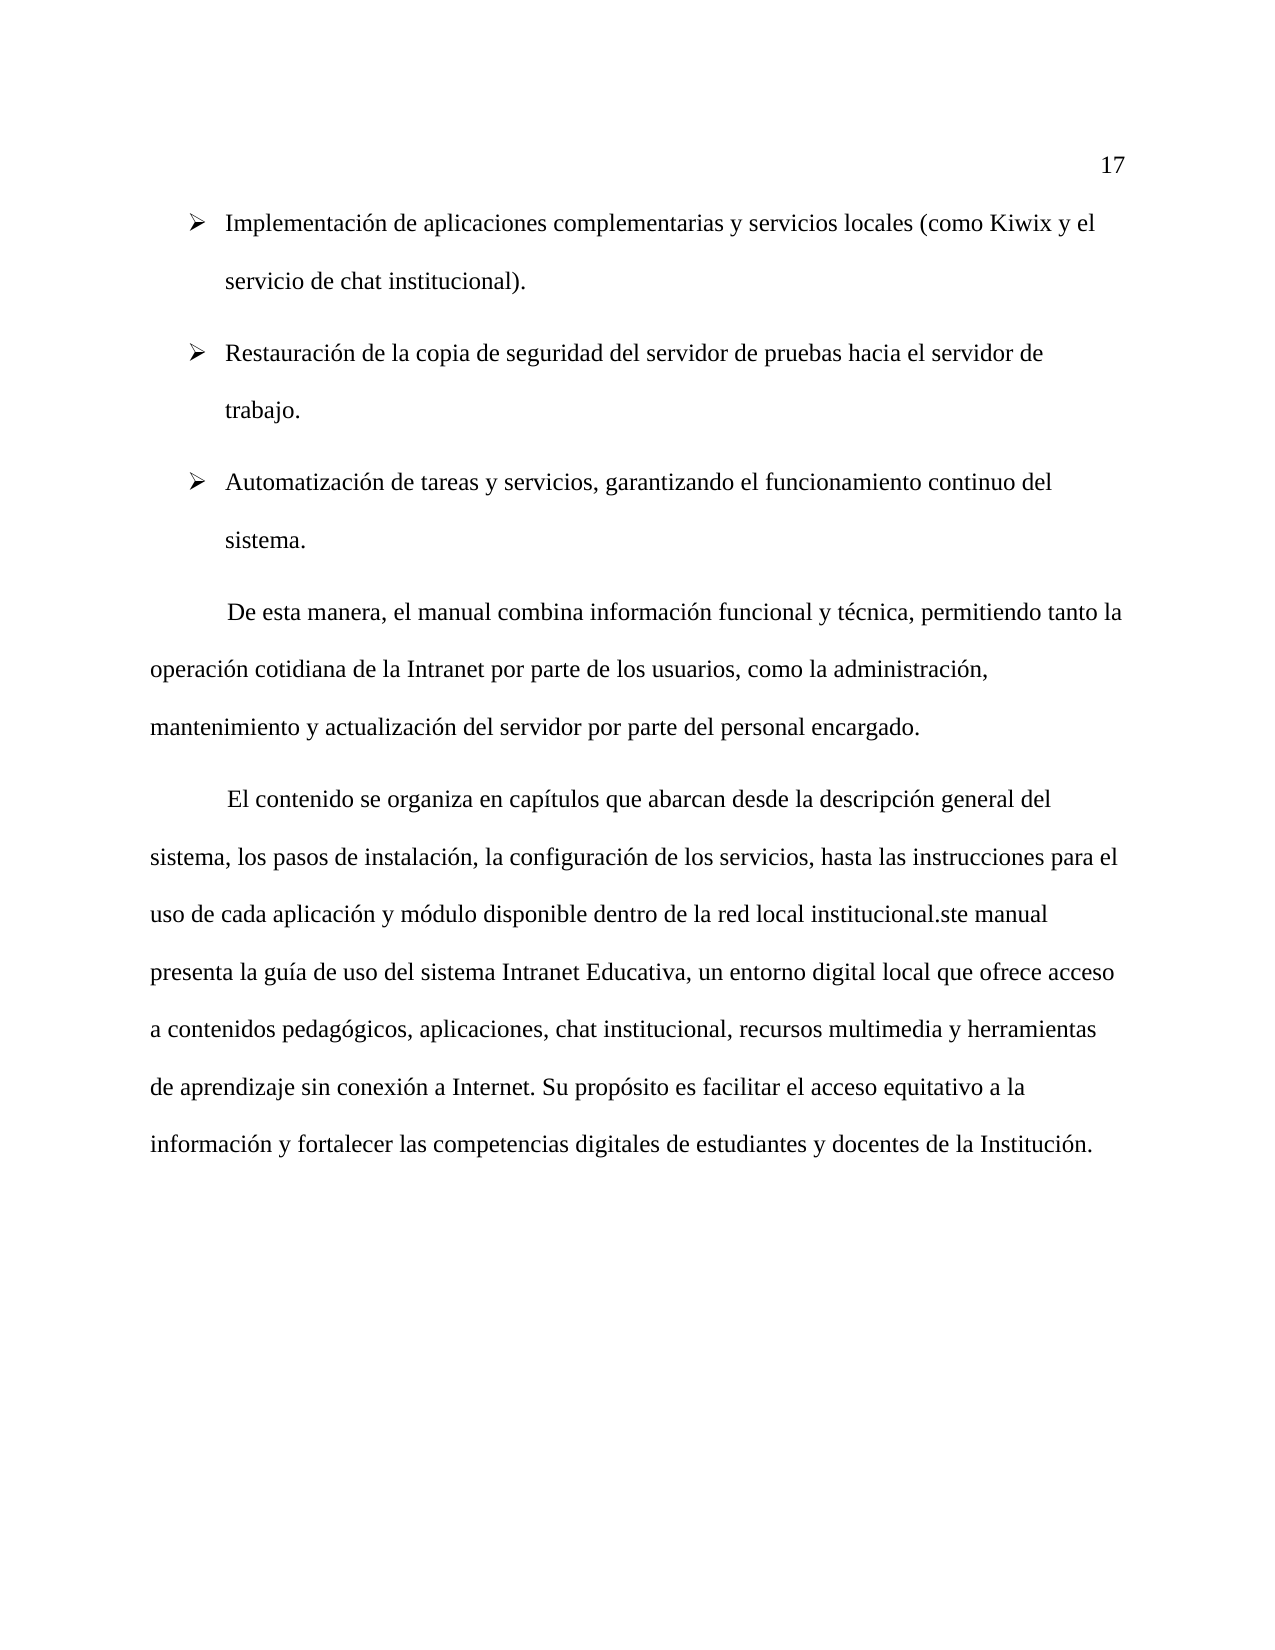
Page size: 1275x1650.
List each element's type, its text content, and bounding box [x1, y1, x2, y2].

text El contenido se organiza en capítulos que abarcan desde la descripción general del sistema, los pasos de instalación, la configuración de los servicios, hasta las instrucciones para el uso de cada aplicación y módulo disponible dentro de la red local institucional.ste manual presenta la guía de uso del sistema Intranet Educativa, un entorno digital local que ofrece acceso a contenidos pedagógicos, aplicaciones, chat institucional, recursos multimedia y herramientas de aprendizaje sin conexión a Internet. Su propósito es facilitar el acceso equitativo a la información y fortalecer las competencias digitales de estudiantes y docentes de la Institución. [150, 784, 1125, 1158]
list Restauración de la copia de seguridad del servidor de pruebas hacia el servidor de trabajo. [187, 338, 1125, 424]
text De esta manera, el manual combina información funcional y técnica, permitiendo tanto la operación cotidiana de la Intranet por parte de los usuarios, como la administración, mantenimiento y actualización del servidor por parte del personal encargado. [150, 597, 1125, 741]
list Implementación de aplicaciones complementarias y servicios locales (como Kiwix y el servicio de chat institucional). [187, 208, 1125, 294]
list Automatización de tareas y servicios, garantizando el funcionamiento continuo del sistema. [187, 467, 1125, 554]
